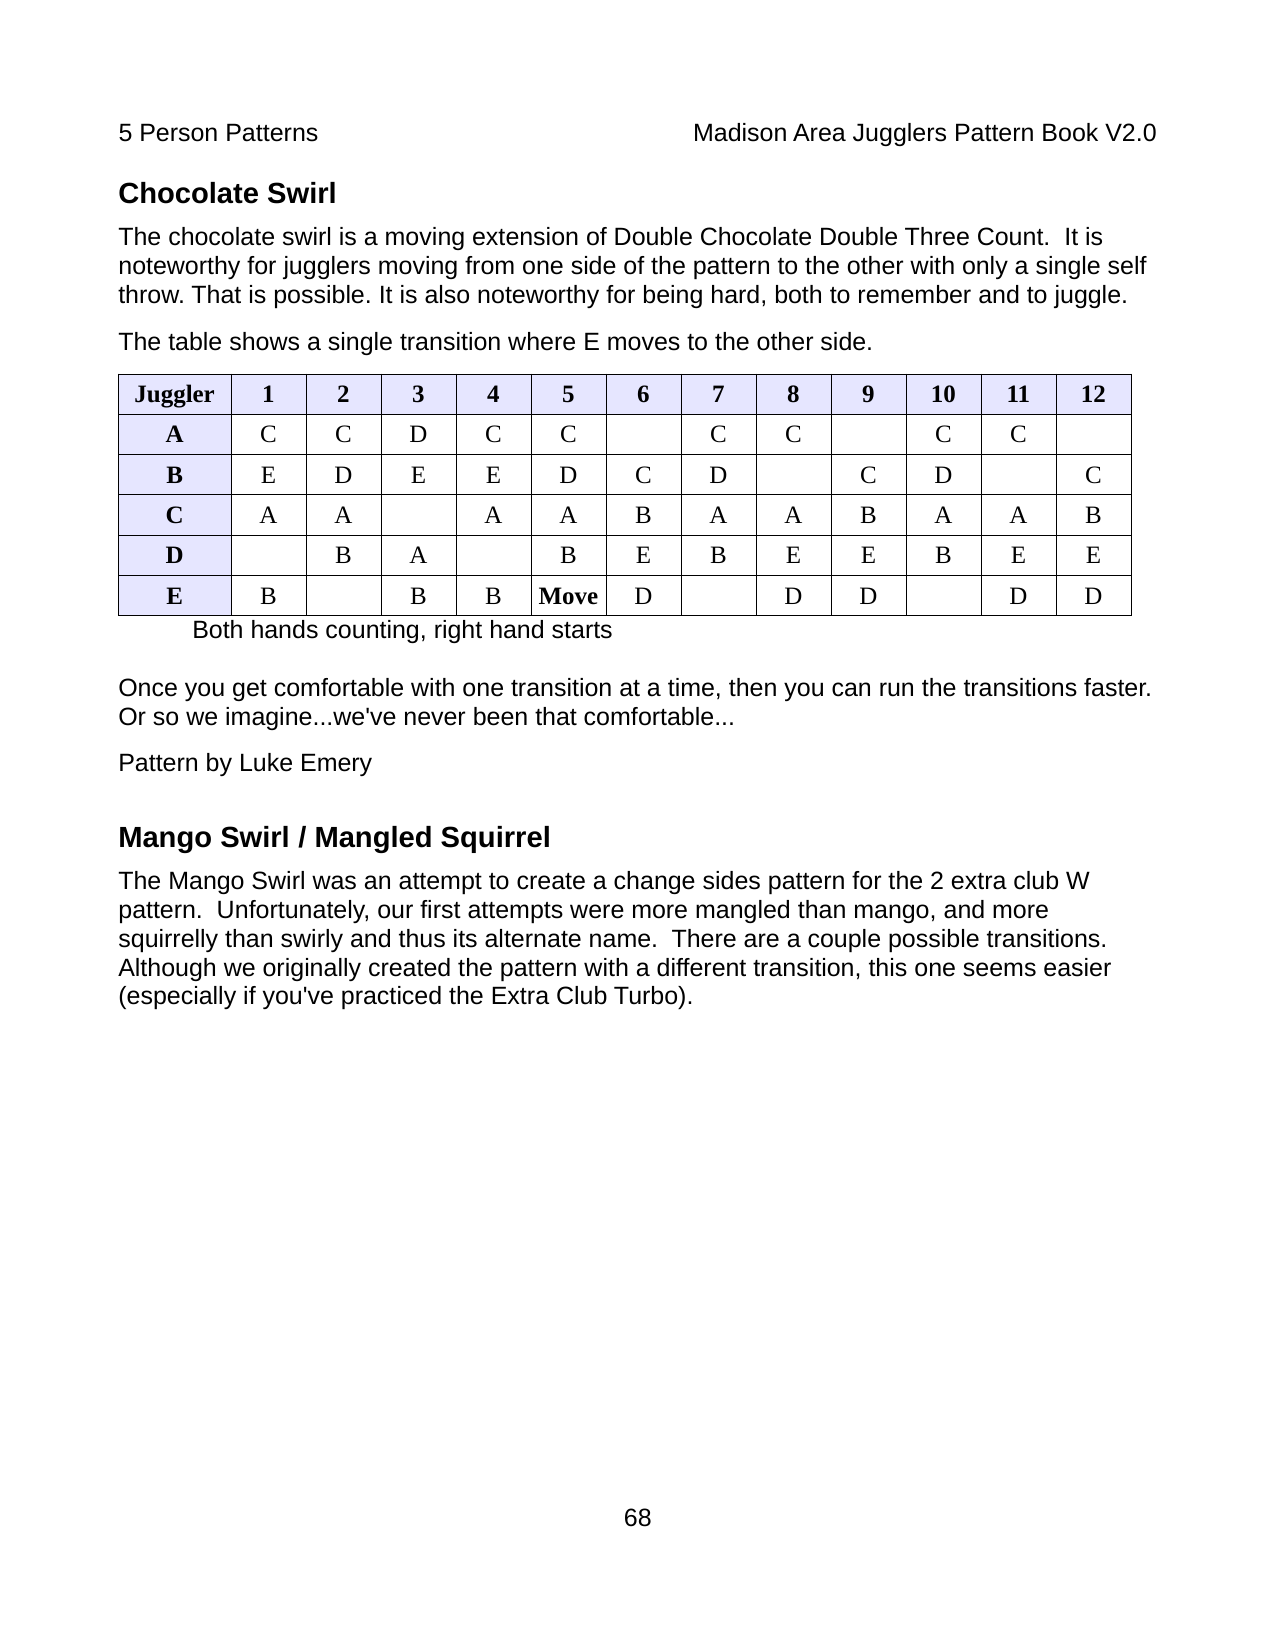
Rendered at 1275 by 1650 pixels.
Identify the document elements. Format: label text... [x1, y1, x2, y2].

table_cell E [982, 536, 1056, 575]
table_header 3 [382, 375, 456, 414]
table_cell [832, 415, 906, 454]
table_cell D [1057, 576, 1131, 615]
table_cell E [119, 576, 231, 615]
table_cell C [607, 455, 681, 494]
table_cell B [307, 536, 381, 575]
table_cell B [119, 455, 231, 494]
table_cell E [232, 455, 306, 494]
table_cell A [982, 495, 1056, 535]
text The Mango Swirl was an attempt to create a change sides pattern for the 2 extra club W pattern. Unfortunately, our first attempts were more mangled than mango, and more squirrelly than swirly and thus its alternate name. There are a couple possible transitions. Although we originally created the pattern with a different transition, this one seems easier (especially if you've practiced the Extra Club Turbo). [118, 866, 1157, 1010]
table_cell A [757, 495, 831, 535]
table_cell A [457, 495, 531, 535]
table_cell [682, 576, 756, 615]
table_cell C [307, 415, 381, 454]
table_cell E [1057, 536, 1131, 575]
text Both hands counting, right hand starts [118, 615, 1157, 644]
table_cell B [232, 576, 306, 615]
table_cell C [682, 415, 756, 454]
table_cell A [532, 495, 606, 535]
table_cell C [119, 495, 231, 535]
table_header 11 [982, 375, 1056, 414]
table_header 6 [607, 375, 681, 414]
table_cell D [832, 576, 906, 615]
table_cell [232, 536, 306, 575]
table_cell D [982, 576, 1056, 615]
table_cell [907, 576, 981, 615]
table_header 8 [757, 375, 831, 414]
table_cell A [382, 536, 456, 575]
table_header 2 [307, 375, 381, 414]
table_cell [982, 455, 1056, 494]
table_cell E [607, 536, 681, 575]
table_cell D [682, 455, 756, 494]
table_cell [757, 455, 831, 494]
table_cell C [232, 415, 306, 454]
table_cell D [907, 455, 981, 494]
table_cell E [457, 455, 531, 494]
text The table shows a single transition where E moves to the other side. [118, 327, 1157, 355]
table_cell D [607, 576, 681, 615]
table_cell D [307, 455, 381, 494]
table_cell [457, 536, 531, 575]
table_header 4 [457, 375, 531, 414]
table_header 9 [832, 375, 906, 414]
table_cell D [119, 536, 231, 575]
table_header 7 [682, 375, 756, 414]
table_cell D [532, 455, 606, 494]
table_header 1 [232, 375, 306, 414]
table_cell C [832, 455, 906, 494]
table_cell B [607, 495, 681, 535]
table_cell B [907, 536, 981, 575]
table_cell B [682, 536, 756, 575]
table_cell B [382, 576, 456, 615]
table_header Juggler [119, 375, 231, 414]
table_cell A [232, 495, 306, 535]
table_cell C [907, 415, 981, 454]
text Once you get comfortable with one transition at a time, then you can run the transitions faster. Or so we imagine...we've never been that comfortable... [118, 673, 1157, 730]
text The chocolate swirl is a moving extension of Double Chocolate Double Three Count. It is noteworthy for jugglers moving from one side of the pattern to the other with only a single self throw. That is possible. It is also noteworthy for being hard, both to remember and to juggle. [118, 222, 1157, 309]
table_cell A [907, 495, 981, 535]
table_cell Move [532, 576, 606, 615]
table_cell D [757, 576, 831, 615]
table_header 10 [907, 375, 981, 414]
table_header 12 [1057, 375, 1131, 414]
table_cell B [532, 536, 606, 575]
text Pattern by Luke Emery [118, 748, 1157, 777]
table_cell C [457, 415, 531, 454]
table_cell D [382, 415, 456, 454]
table_cell B [457, 576, 531, 615]
table_cell B [1057, 495, 1131, 535]
table_cell C [532, 415, 606, 454]
table_cell A [682, 495, 756, 535]
table_header 5 [532, 375, 606, 414]
table_cell E [832, 536, 906, 575]
table_cell C [1057, 455, 1131, 494]
table_cell C [757, 415, 831, 454]
table_cell [382, 495, 456, 535]
table_cell [607, 415, 681, 454]
table_cell C [982, 415, 1056, 454]
table_cell B [832, 495, 906, 535]
table_cell E [757, 536, 831, 575]
subtitle Chocolate Swirl [118, 176, 1157, 210]
table_cell [1057, 415, 1131, 454]
table_cell E [382, 455, 456, 494]
table_cell A [307, 495, 381, 535]
table_cell A [119, 415, 231, 454]
subtitle Mango Swirl / Mangled Squirrel [118, 820, 1157, 854]
table_cell [307, 576, 381, 615]
